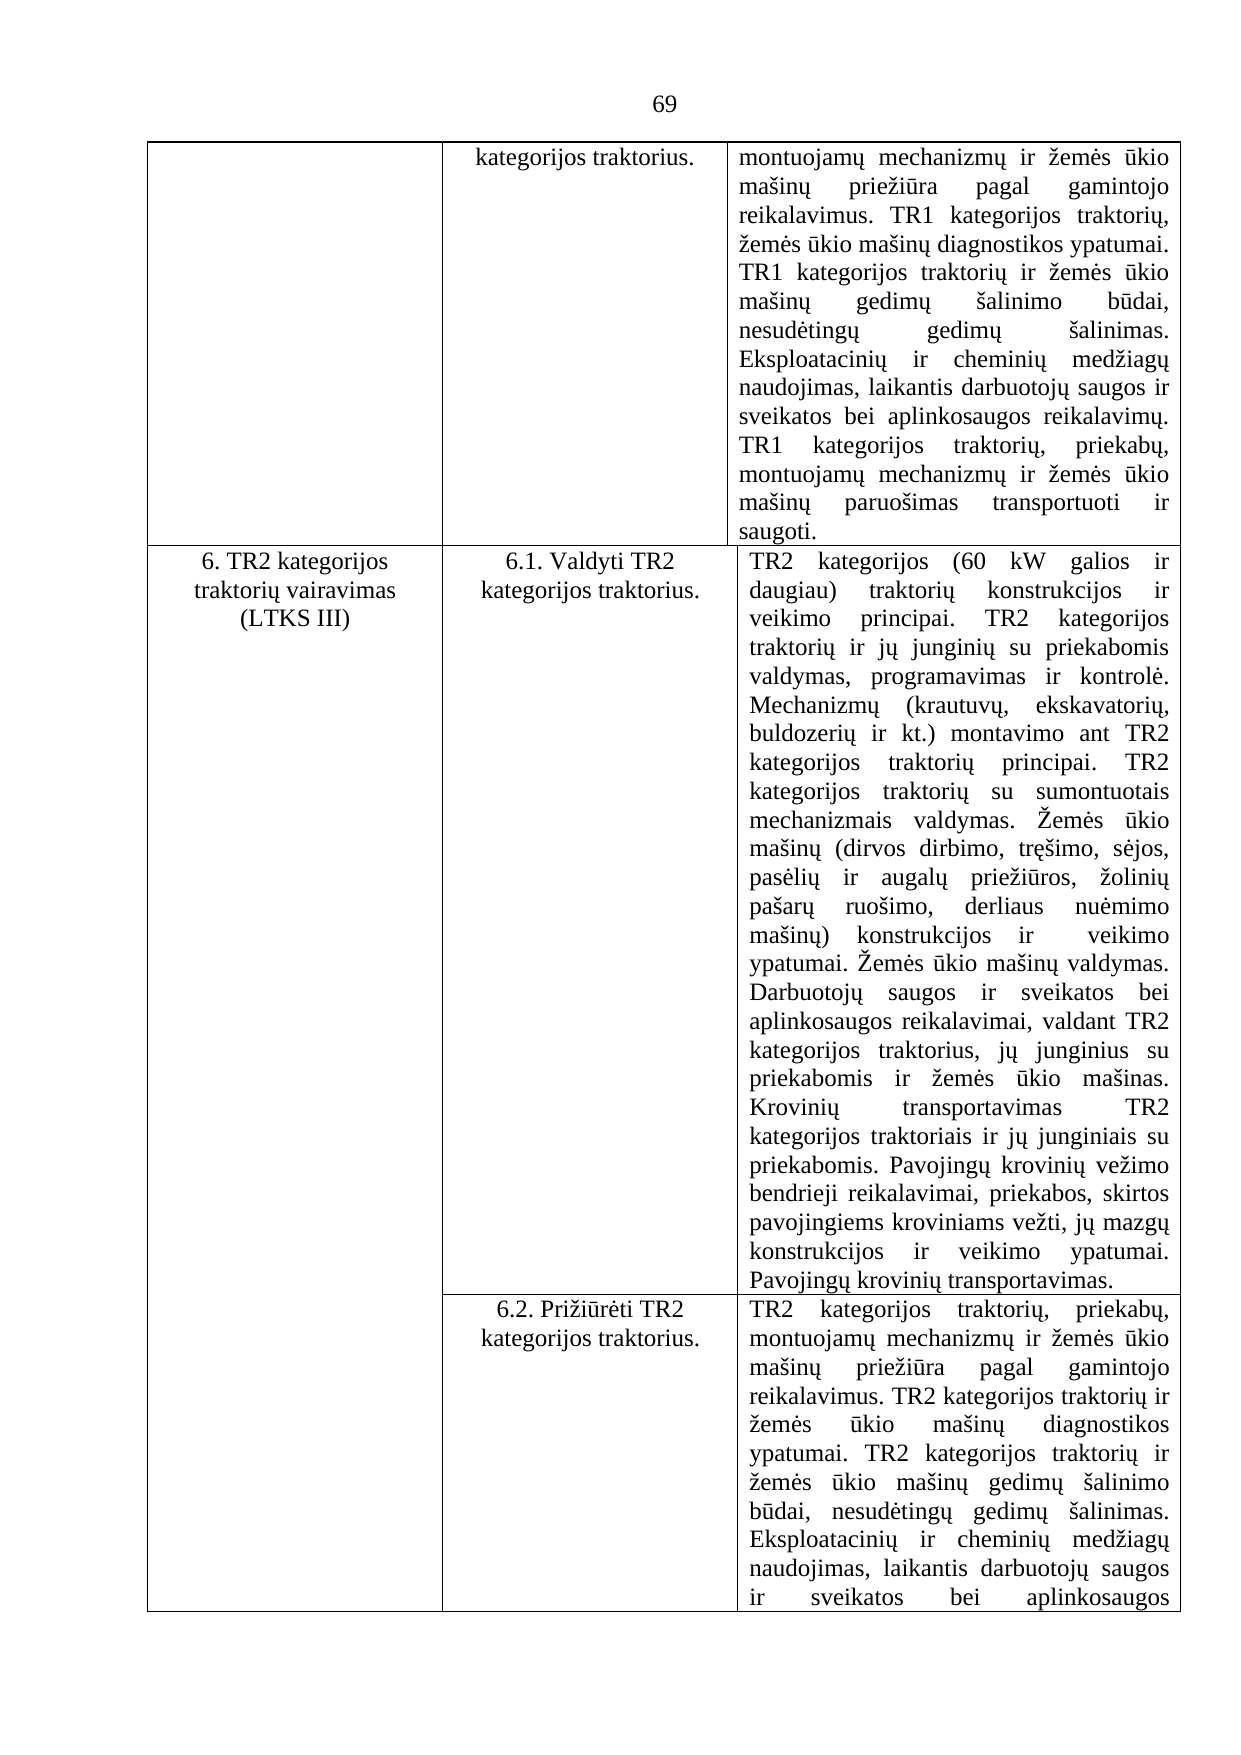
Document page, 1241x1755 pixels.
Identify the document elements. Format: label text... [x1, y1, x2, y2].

table_cell 6. TR2 kategorijos traktorių vairavimas (LTKS III) [148, 546, 442, 1611]
table_cell montuojamų mechanizmų ir žemės ūkio mašinų priežiūra pagal gamintojo reikalavimus. TR1 kategorijos traktorių, žemės ūkio mašinų diagnostikos ypatumai. TR1 kategorijos traktorių ir žemės ūkio mašinų gedimų šalinimo būdai, nesudėtingų gedimų šalinimas. Eksploatacinių ir cheminių medžiagų naudojimas, laikantis darbuotojų saugos ir sveikatos bei aplinkosaugos reikalavimų. TR1 kategorijos traktorių, priekabų, montuojamų mechanizmų ir žemės ūkio mašinų paruošimas transportuoti ir saugoti. [728, 143, 1180, 545]
table_cell TR2 kategorijos (60 kW galios ir daugiau) traktorių konstrukcijos ir veikimo principai. TR2 kategorijos traktorių ir jų junginių su priekabomis valdymas, programavimas ir kontrolė. Mechanizmų (krautuvų, ekskavatorių, buldozerių ir kt.) montavimo ant TR2 kategorijos traktorių principai. TR2 kategorijos traktorių su sumontuotais mechanizmais valdymas. Žemės ūkio mašinų (dirvos dirbimo, tręšimo, sėjos, pasėlių ir augalų priežiūros, žolinių pašarų ruošimo, derliaus nuėmimo mašinų) konstrukcijos ir veikimo ypatumai. Žemės ūkio mašinų valdymas. Darbuotojų saugos ir sveikatos bei aplinkosaugos reikalavimai, valdant TR2 kategorijos traktorius, jų junginius su priekabomis ir žemės ūkio mašinas. Krovinių transportavimas TR2 kategorijos traktoriais ir jų junginiais su priekabomis. Pavojingų krovinių vežimo bendrieji reikalavimai, priekabos, skirtos pavojingiems kroviniams vežti, jų mazgų konstrukcijos ir veikimo ypatumai. Pavojingų krovinių transportavimas. [738, 546, 1180, 1293]
table_cell 6.2. Prižiūrėti TR2 kategorijos traktorius. [443, 1295, 737, 1611]
table_cell kategorijos traktorius. [443, 143, 727, 545]
table_cell 6.1. Valdyti TR2 kategorijos traktorius. [443, 546, 737, 1293]
table_cell TR2 kategorijos traktorių, priekabų, montuojamų mechanizmų ir žemės ūkio mašinų priežiūra pagal gamintojo reikalavimus. TR2 kategorijos traktorių ir žemės ūkio mašinų diagnostikos ypatumai. TR2 kategorijos traktorių ir žemės ūkio mašinų gedimų šalinimo būdai, nesudėtingų gedimų šalinimas. Eksploatacinių ir cheminių medžiagų naudojimas, laikantis darbuotojų saugos ir sveikatos bei aplinkosaugos [738, 1295, 1180, 1611]
table_cell [148, 143, 442, 545]
